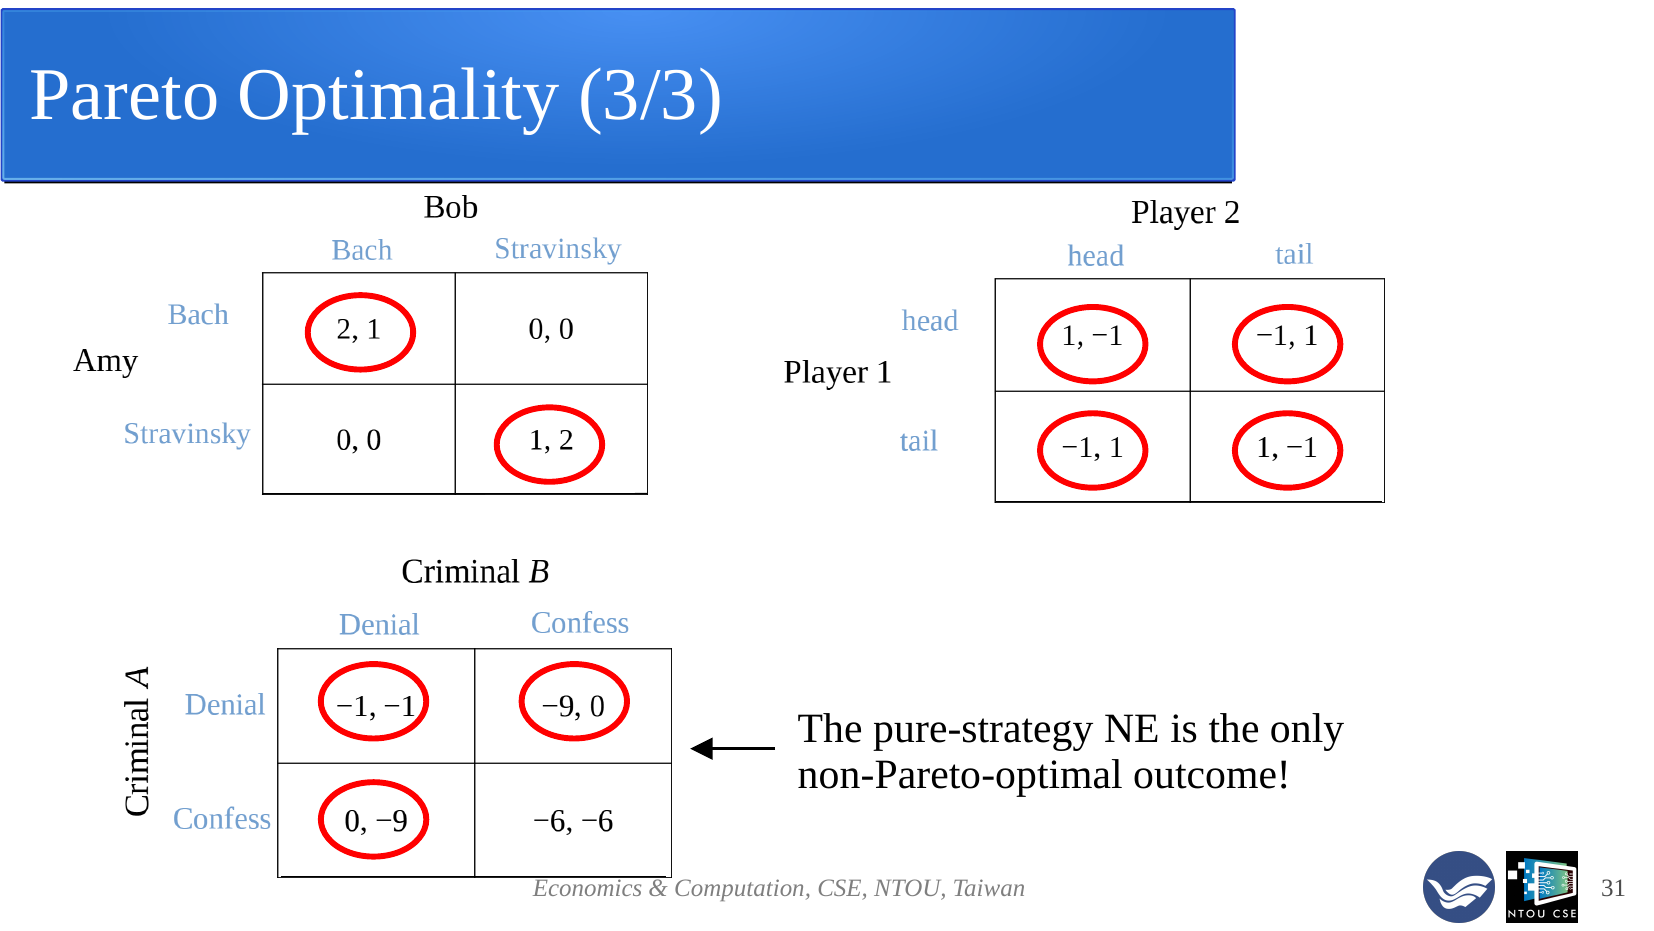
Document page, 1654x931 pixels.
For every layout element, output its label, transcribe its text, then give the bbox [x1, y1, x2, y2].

picture [1506, 851, 1578, 923]
picture [1423, 851, 1495, 923]
text_box The pure-strategy NE is the only non-Pareto-optimal outcome! [783, 697, 1383, 825]
picture [72, 194, 648, 495]
title Pareto Optimality (3/3) [29, 17, 1138, 172]
picture [783, 199, 1385, 503]
picture [124, 558, 672, 878]
